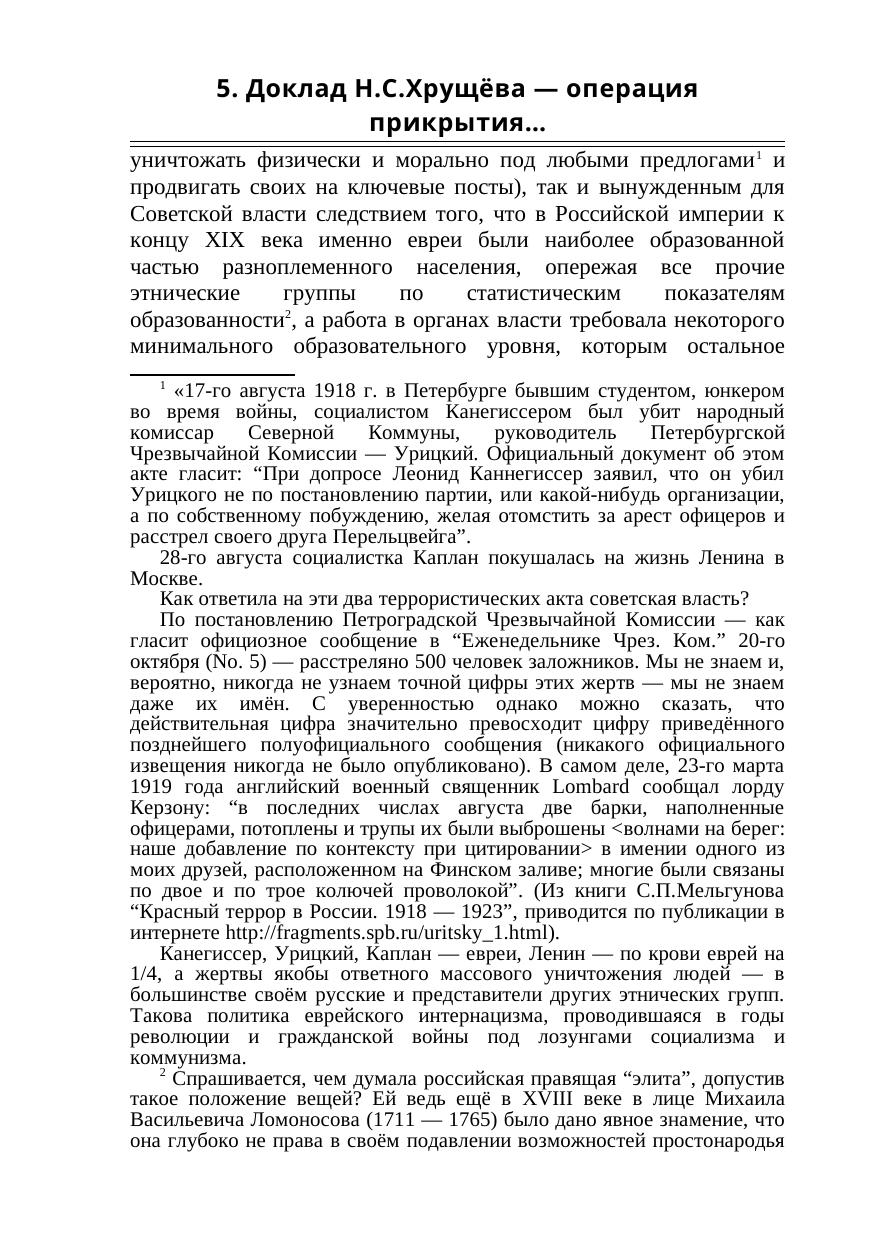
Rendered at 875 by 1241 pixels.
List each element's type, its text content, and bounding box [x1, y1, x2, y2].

text По постановлению Петроградской Чрезвычайной Комиссии — как гласит официозное сообщение в “Еже­не­дeль­никe Чрез. Ком.” 20-го октября (No. 5) — расстреляно 500 человек заложников. Мы не знаем и, вероятно, никогда не узнаем точной цифры этих жертв — мы не знаем даже их имён. С уверенностью однако можно сказать, что действительная цифра значительно превосходит цифру приведённого позднейшего полуофициального сообщения (никакого официального извещения никогда не было опубликовано). В самом деле, 23-го марта 1919 года английский военный священник Lombard сообщал лорду Керзону: “в последних числах августа две барки, наполненные офицерами, потоплены и трупы их были выброшены <волнами на берег: наше добавление по контексту при цитировании> в имении одного из моих друзей, расположенном на Финском заливе; многие были связаны по двое и по трое колючей проволокой”. (Из книги С.П.Мельгунова “Красный террор в России. 1918 — 1923”, приводится по публикации в интернете http://fragments.spb.ru/uritsky_1.html). [130, 610, 785, 943]
text уничтожать физически и морально под любыми предлогами и продвигать своих на ключевые посты), так и вынужденным для Советской власти следствием того, что в Российской империи к концу XIX века именно евреи были наиболее образованной частью разноплеменного населения, опережая все прочие этнические группы по статистическим показателям образованности, а работа в органах власти требовала некоторого минимального образовательного уровня, которым остальное [130, 147, 785, 359]
text Как ответила на эти два террористических акта советская власть? [130, 589, 785, 610]
text 28-го августа социалистка Каплан покушалась на жизнь Ленина в Москве. [130, 547, 785, 589]
text Канегиссер, Урицкий, Каплан — евреи, Ленин — по крови еврей на 1/4, а жертвы якобы ответного массового уничтожения людей — в большинстве своём русские и представители других этнических групп. Такова политика еврейского интернацизма, проводившаяся в годы революции и гражданской войны под лозунгами социализма и коммунизма. [130, 943, 785, 1068]
text «17-го августа 1918 г. в Петербурге бывшим студентом, юнкером во время войны, социалистом Канегиссером был убит народный комиссар Сeверной Коммуны, руководитель Петербургской Чрезвычайной Комиссии — Урицкий. Официальный документ об этом акте гласит: “При допросе Леонид Каннегиссер заявил, что он убил Урицкого не по постановлению партии, или какой-нибудь организации, а по собственному побуждению, желая отомстить за арест офицеров и расстрел своего друга Перельцвейга”. [130, 381, 785, 547]
text Спрашивается, чем думала российская правящая “элита”, допустив такое положение вещей? Ей ведь ещё в XVIII веке в лице Михаила Васильевича Ломоносова (1711 — 1765) было дано явное знамение, что она глубоко не права в своём подавлении возможностей простонародья [130, 1068, 785, 1152]
